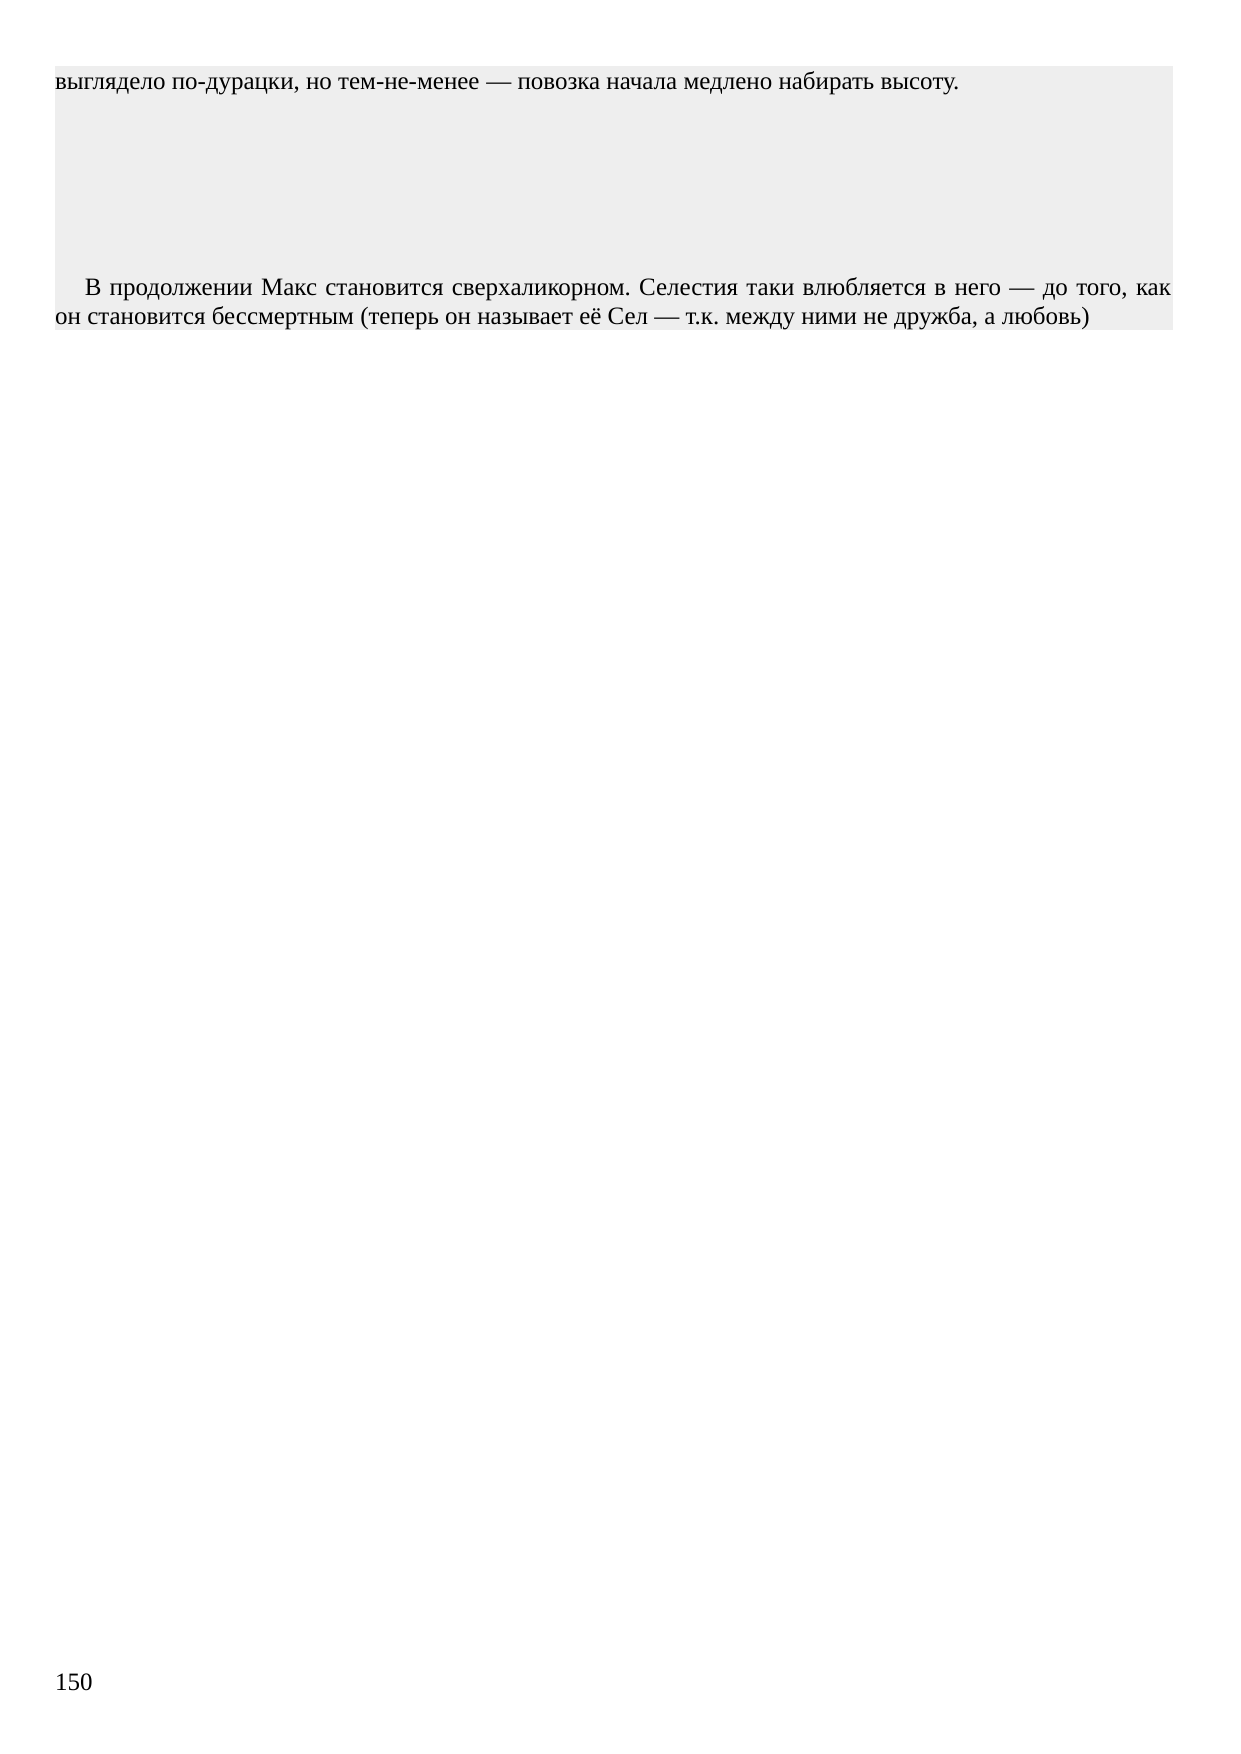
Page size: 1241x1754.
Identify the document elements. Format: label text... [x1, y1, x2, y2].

text В продолжении Макс становится сверхаликорном. Селестия таки влюбляется в него — до того, как он становится бессмертным (теперь он называет её Сел — т.к. между ними не дружба, а любовь) [55, 272, 1173, 330]
text выглядело по-дурацки, но тем-не-менее — повозка начала медлено набирать высоту. [55, 66, 1173, 95]
